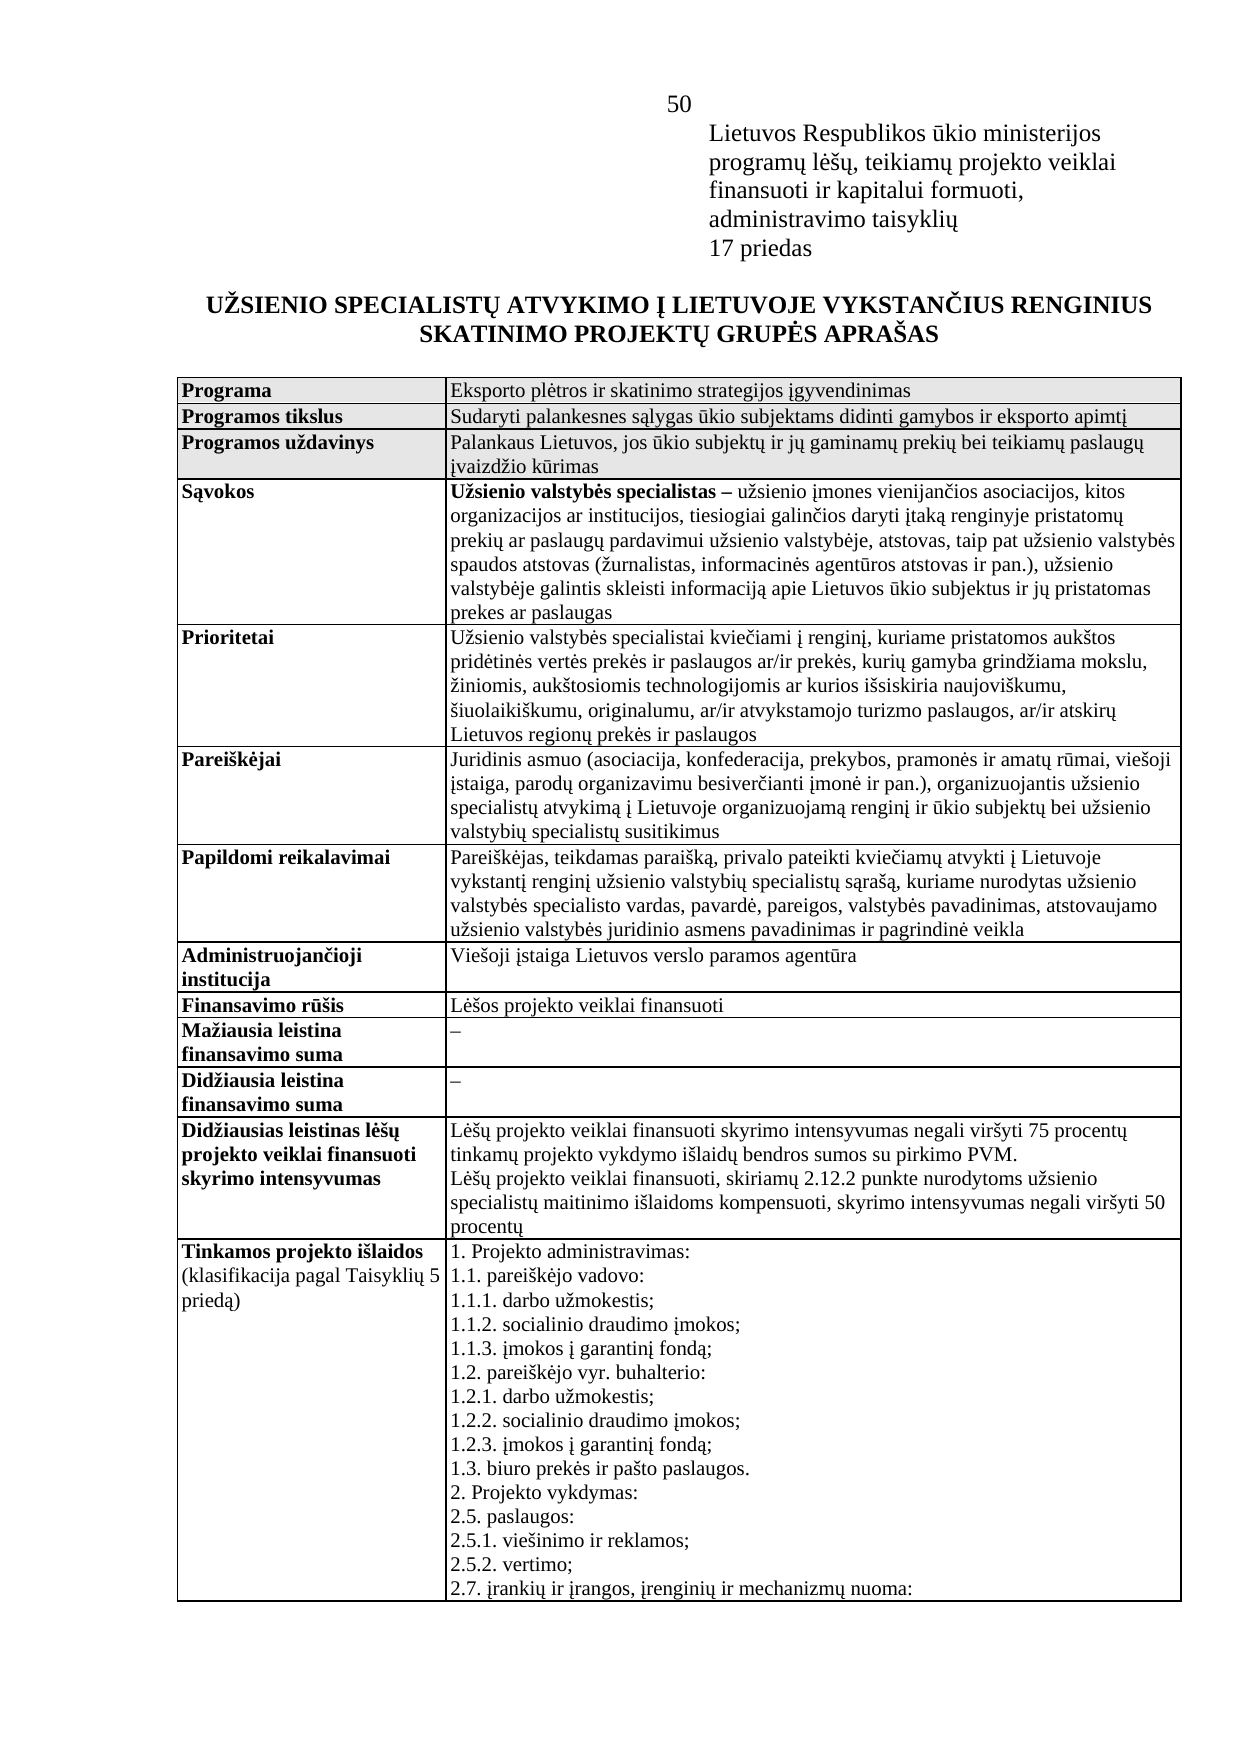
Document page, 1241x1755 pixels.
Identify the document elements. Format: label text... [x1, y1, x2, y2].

table_cell Sudaryti palankesnes sąlygas ūkio subjektams didinti gamybos ir eksporto apimtį [447, 404, 1180, 428]
table_cell Pareiškėjai [178, 747, 445, 843]
table_cell Programos tikslus [178, 404, 445, 428]
text Lietuvos Respublikos ūkio ministerijos [709, 118, 1181, 147]
table_header Programa [178, 378, 445, 402]
table_cell Sąvokos [178, 480, 445, 624]
text 17 priedas [177, 233, 1181, 262]
text administravimo taisyklių [177, 204, 1181, 233]
table_cell – [447, 1018, 1180, 1066]
text UŽSIENIO SPECIALISTŲ ATVYKIMO Į LIETUVOJE VYKSTANČIUS RENGINIUS SKATINIMO PROJEKTŲ GRUPĖS APRAŠAS [177, 291, 1181, 348]
table_cell Papildomi reikalavimai [178, 845, 445, 941]
table_cell – [447, 1068, 1180, 1116]
table_cell Viešoji įstaiga Lietuvos verslo paramos agentūra [447, 943, 1180, 991]
table_cell Palankaus Lietuvos, jos ūkio subjektų ir jų gaminamų prekių bei teikiamų paslaugų įvaizdžio kūrimas [447, 430, 1180, 478]
table_cell Prioritetai [178, 625, 445, 746]
table_header Eksporto plėtros ir skatinimo strategijos įgyvendinimas [447, 378, 1180, 402]
table_cell Tinkamos projekto išlaidos (klasifikacija pagal Taisyklių 5 priedą) [178, 1240, 445, 1600]
text programų lėšų, teikiamų projekto veiklai [177, 147, 1181, 176]
table_cell Programos uždavinys [178, 430, 445, 478]
table_cell Didžiausias leistinas lėšų projekto veiklai finansuoti skyrimo intensyvumas [178, 1118, 445, 1238]
text finansuoti ir kapitalui formuoti, [177, 176, 1181, 204]
